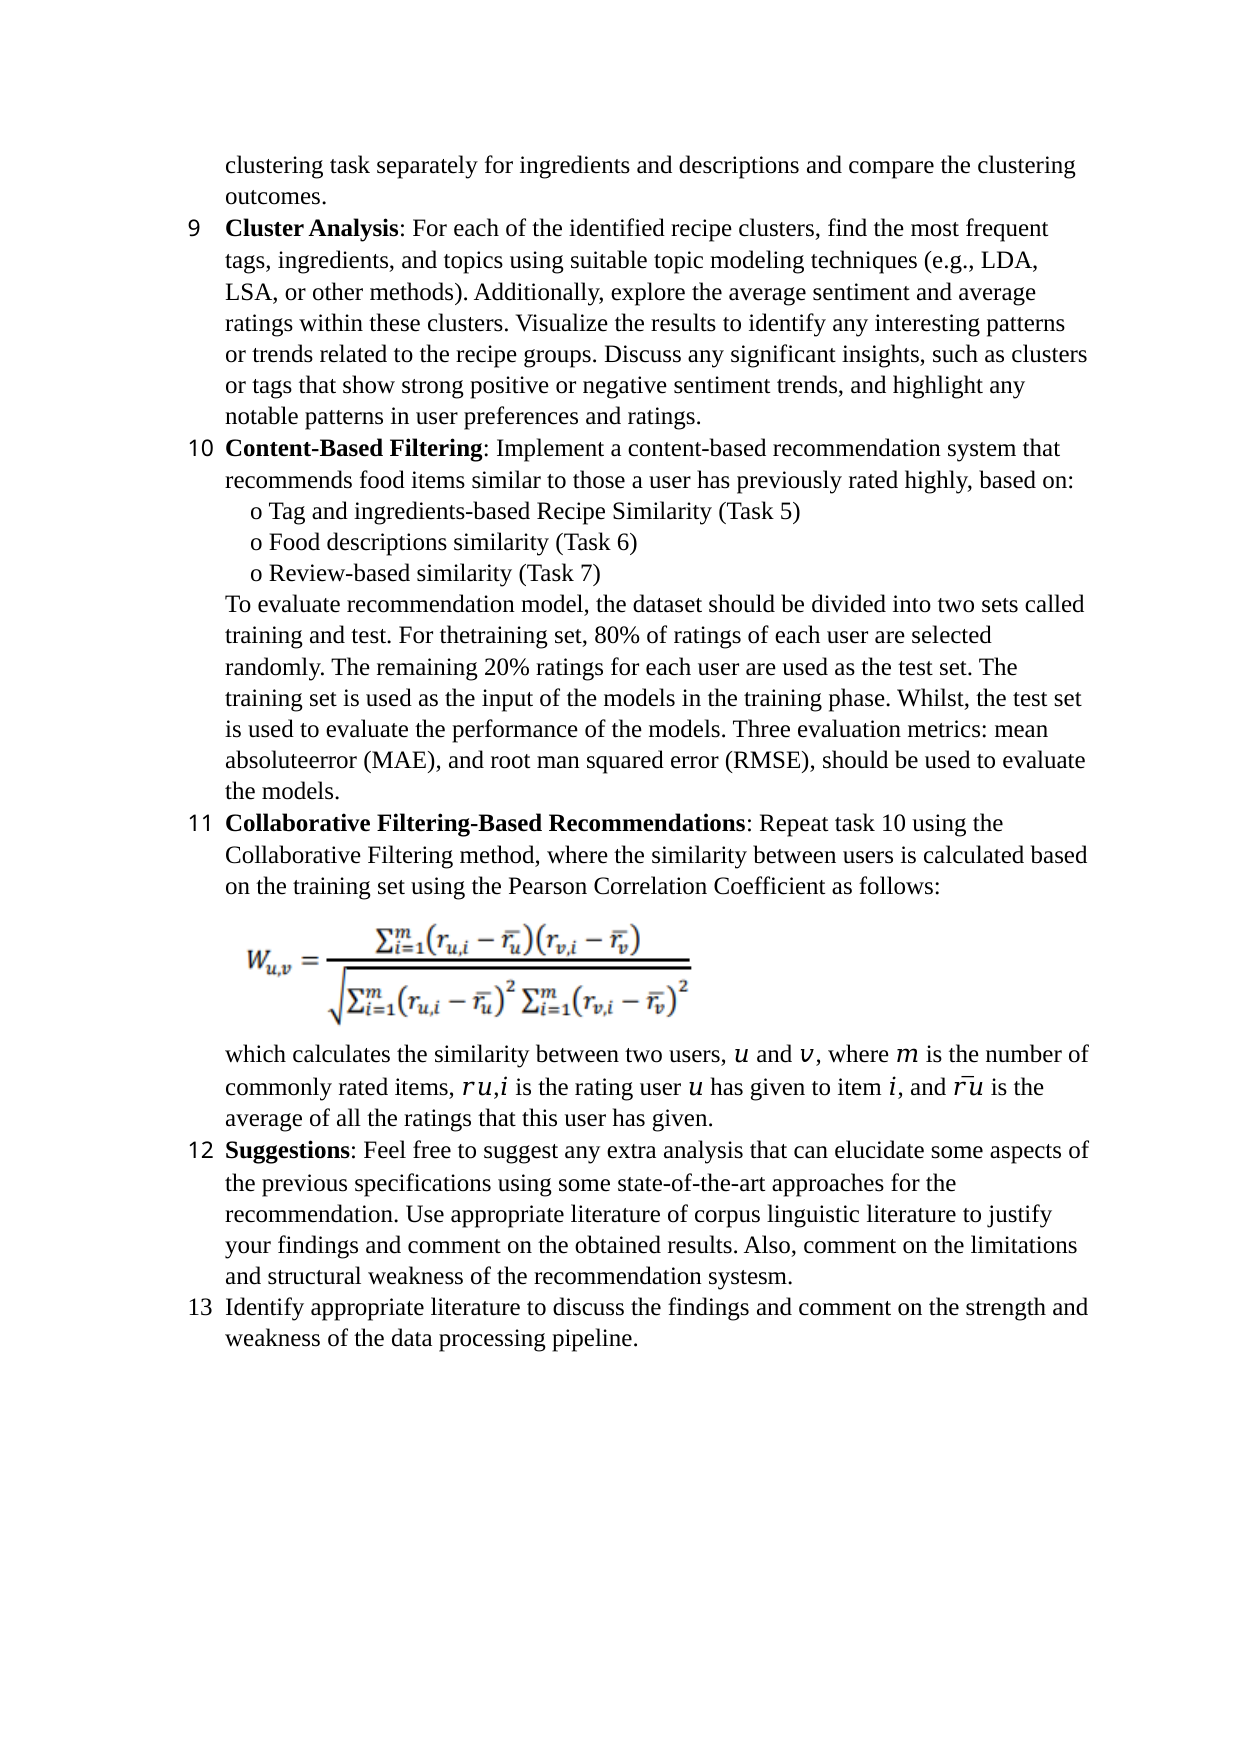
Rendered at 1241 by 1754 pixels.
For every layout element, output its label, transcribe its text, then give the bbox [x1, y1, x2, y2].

list Collaborative Filtering-Based Recommendations: Repeat task 10 using the Collaborative Filtering method, where the similarity between users is calculated based on the training set using the Pearson Correlation Coefficient as follows: which calculates the similarity between two users, 𝑢 and 𝑣, where 𝑚 is the number of commonly rated items, 𝑟𝑢,𝑖 is the rating user 𝑢 has given to item 𝑖, and 𝑟̅𝑢 is the average of all the ratings that this user has given. [187, 807, 1090, 1132]
picture [225, 902, 715, 1036]
list clustering task separately for ingredients and descriptions and compare the clustering outcomes. [187, 150, 1090, 210]
list Identify appropriate literature to discuss the findings and comment on the strength and weakness of the data processing pipeline. [187, 1292, 1090, 1352]
list Suggestions: Feel free to suggest any extra analysis that can elucidate some aspects of the previous specifications using some state-of-the-art approaches for the recommendation. Use appropriate literature of corpus linguistic literature to justify your findings and comment on the obtained results. Also, comment on the limitations and structural weakness of the recommendation systesm. [187, 1134, 1090, 1289]
list Cluster Analysis: For each of the identified recipe clusters, find the most frequent tags, ingredients, and topics using suitable topic modeling techniques (e.g., LDA, LSA, or other methods). Additionally, explore the average sentiment and average ratings within these clusters. Visualize the results to identify any interesting patterns or trends related to the recipe groups. Discuss any significant insights, such as clusters or tags that show strong positive or negative sentiment trends, and highlight any notable patterns in user preferences and ratings. [187, 212, 1090, 429]
list Content-Based Filtering: Implement a content-based recommendation system that recommends food items similar to those a user has previously rated highly, based on: o Tag and ingredients-based Recipe Similarity (Task 5) o Food descriptions similarity (Task 6) o Review-based similarity (Task 7) To evaluate recommendation model, the dataset should be divided into two sets called training and test. For thetraining set, 80% of ratings of each user are selected randomly. The remaining 20% ratings for each user are used as the test set. The training set is used as the input of the models in the training phase. Whilst, the test set is used to evaluate the performance of the models. Three evaluation metrics: mean absoluteerror (MAE), and root man squared error (RMSE), should be used to evaluate the models. [187, 432, 1090, 804]
